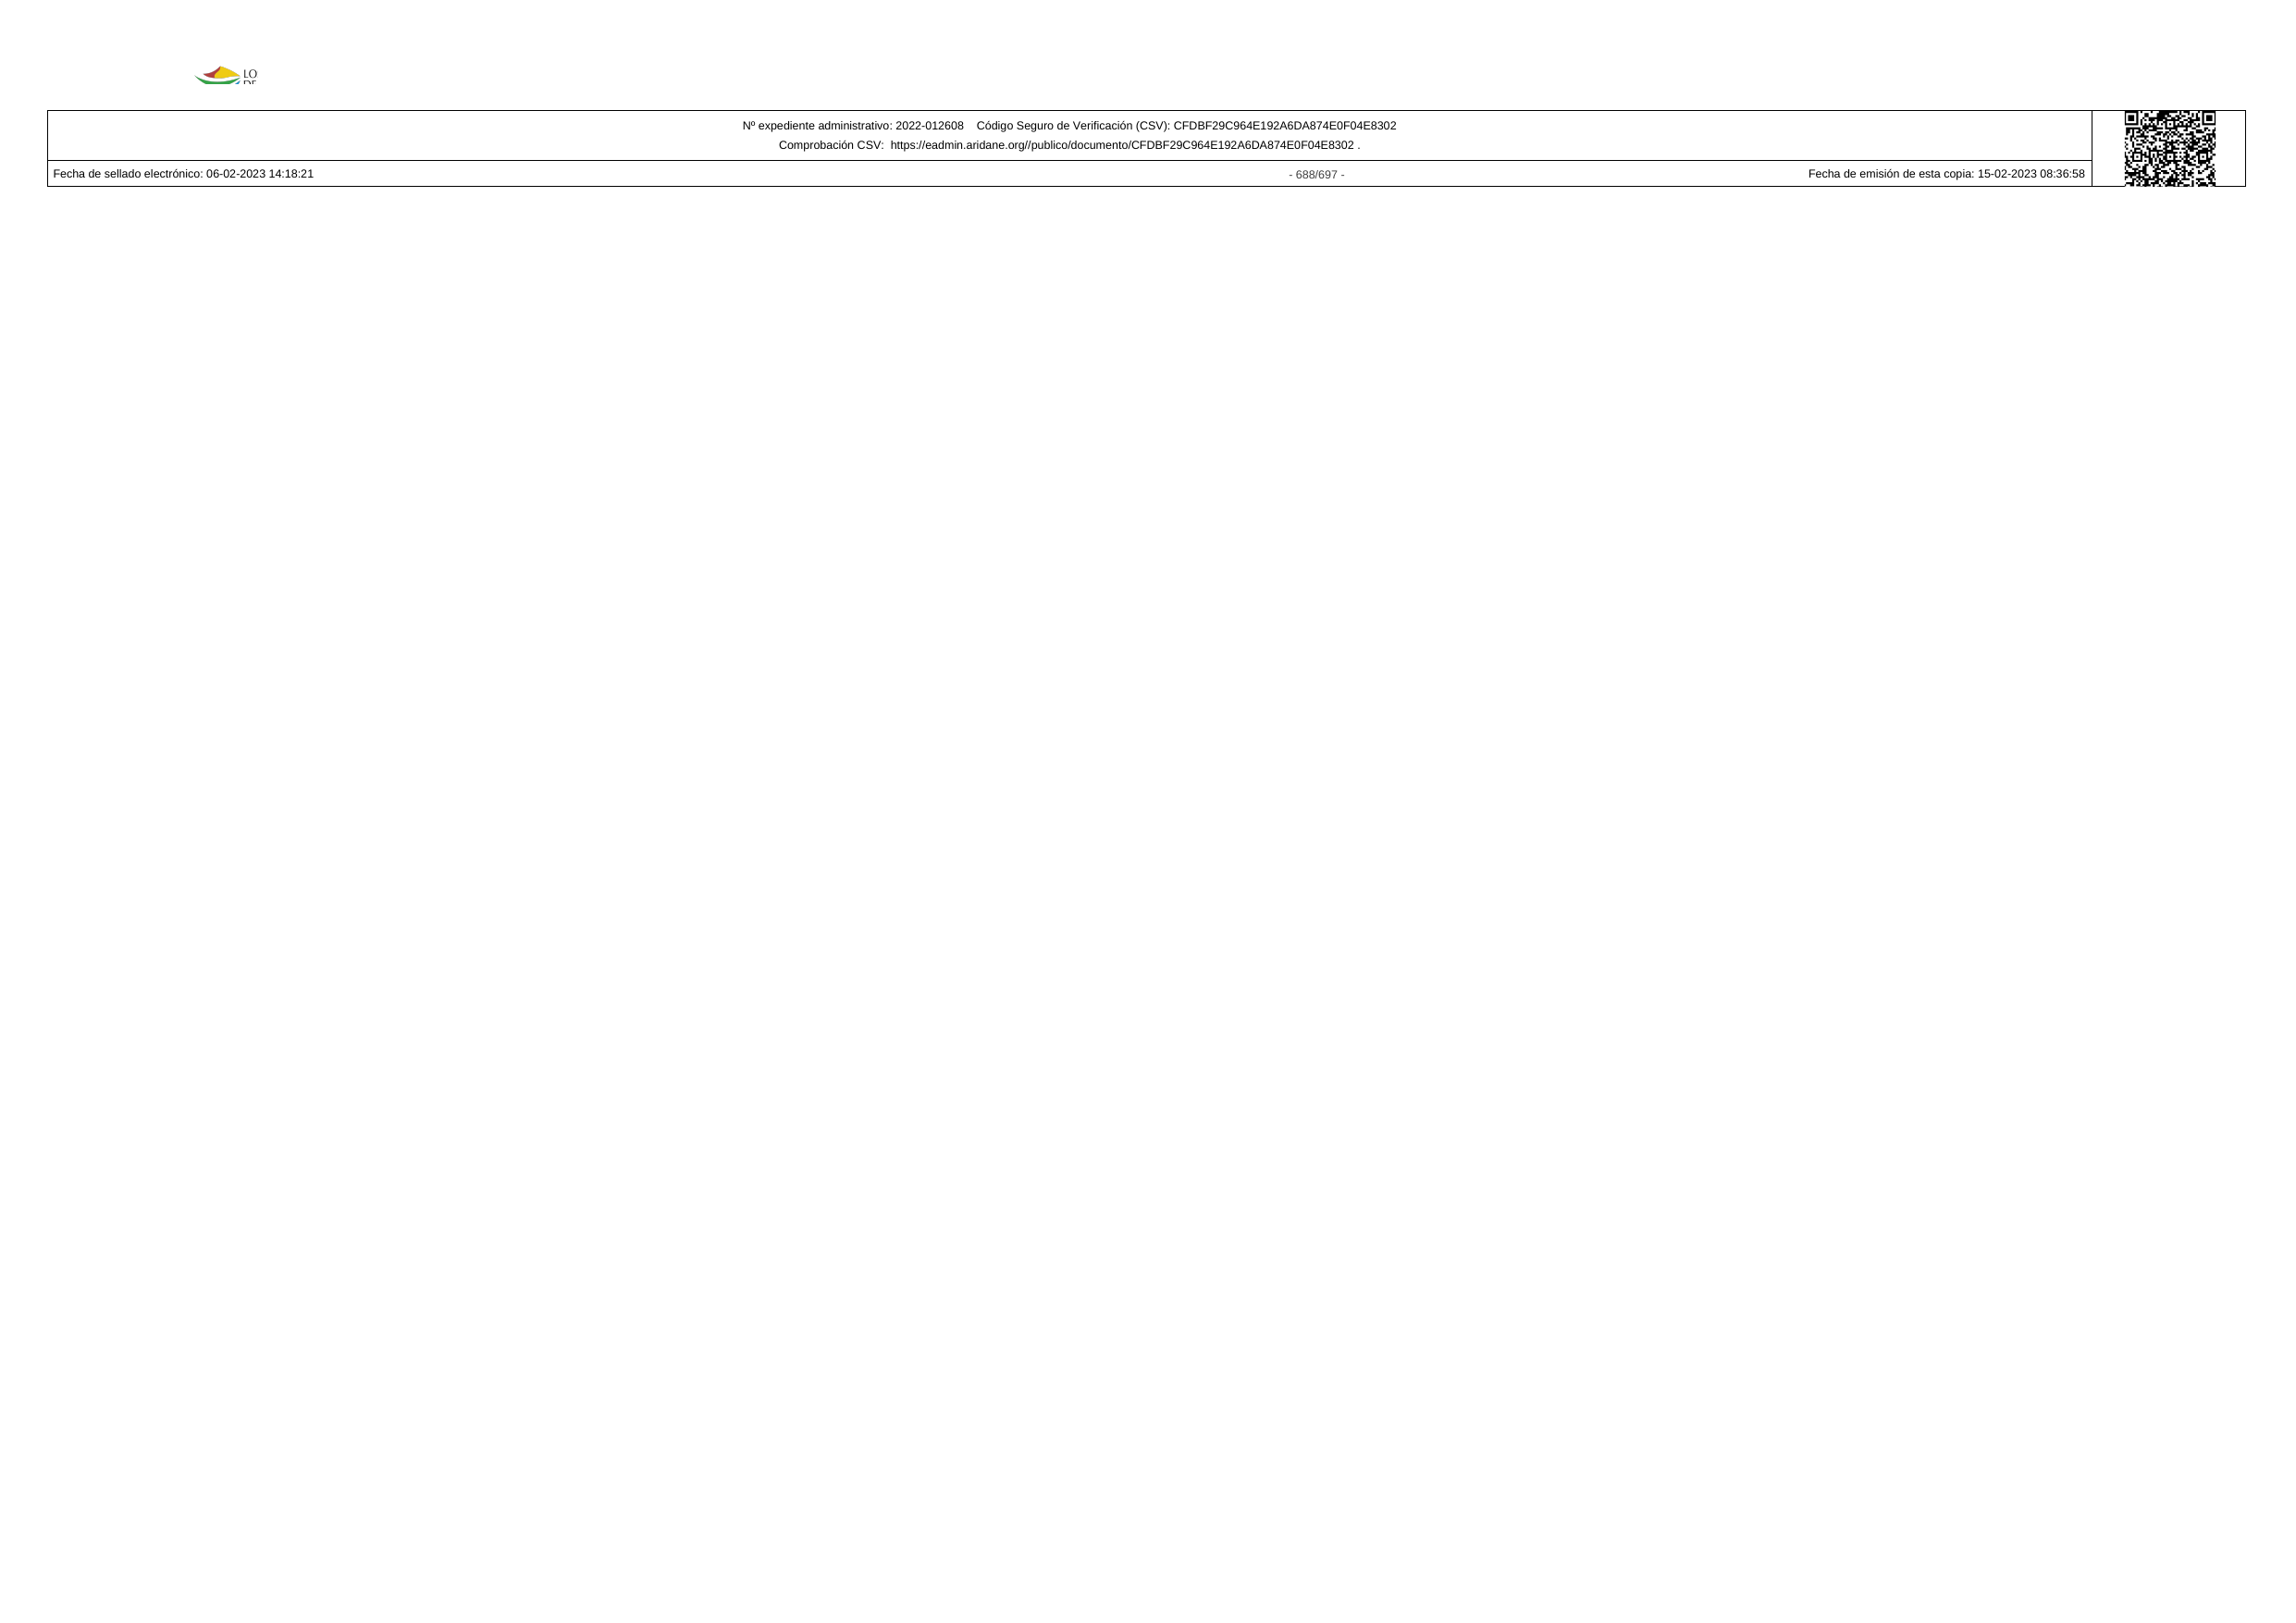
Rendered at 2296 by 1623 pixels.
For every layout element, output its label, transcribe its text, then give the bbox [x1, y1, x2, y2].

table_cell Fecha de sellado electrónico: 06-02-2023 14:18:21 - 688/697 - Fecha de emisión de esta copia: 15-02-2023 08:36:58 [48, 161, 2092, 186]
table_header [2216, 111, 2245, 186]
table_cell Nº expediente administrativo: 2022-012608 Código Seguro de Verificación (CSV): CFDBF29C964E192A6DA874E0F04E8302 Comprobación CSV: https://eadmin.aridane.org//publico/documento/CFDBF29C964E192A6DA874E0F04E8302 . [48, 111, 2092, 160]
table_header [2092, 111, 2124, 186]
